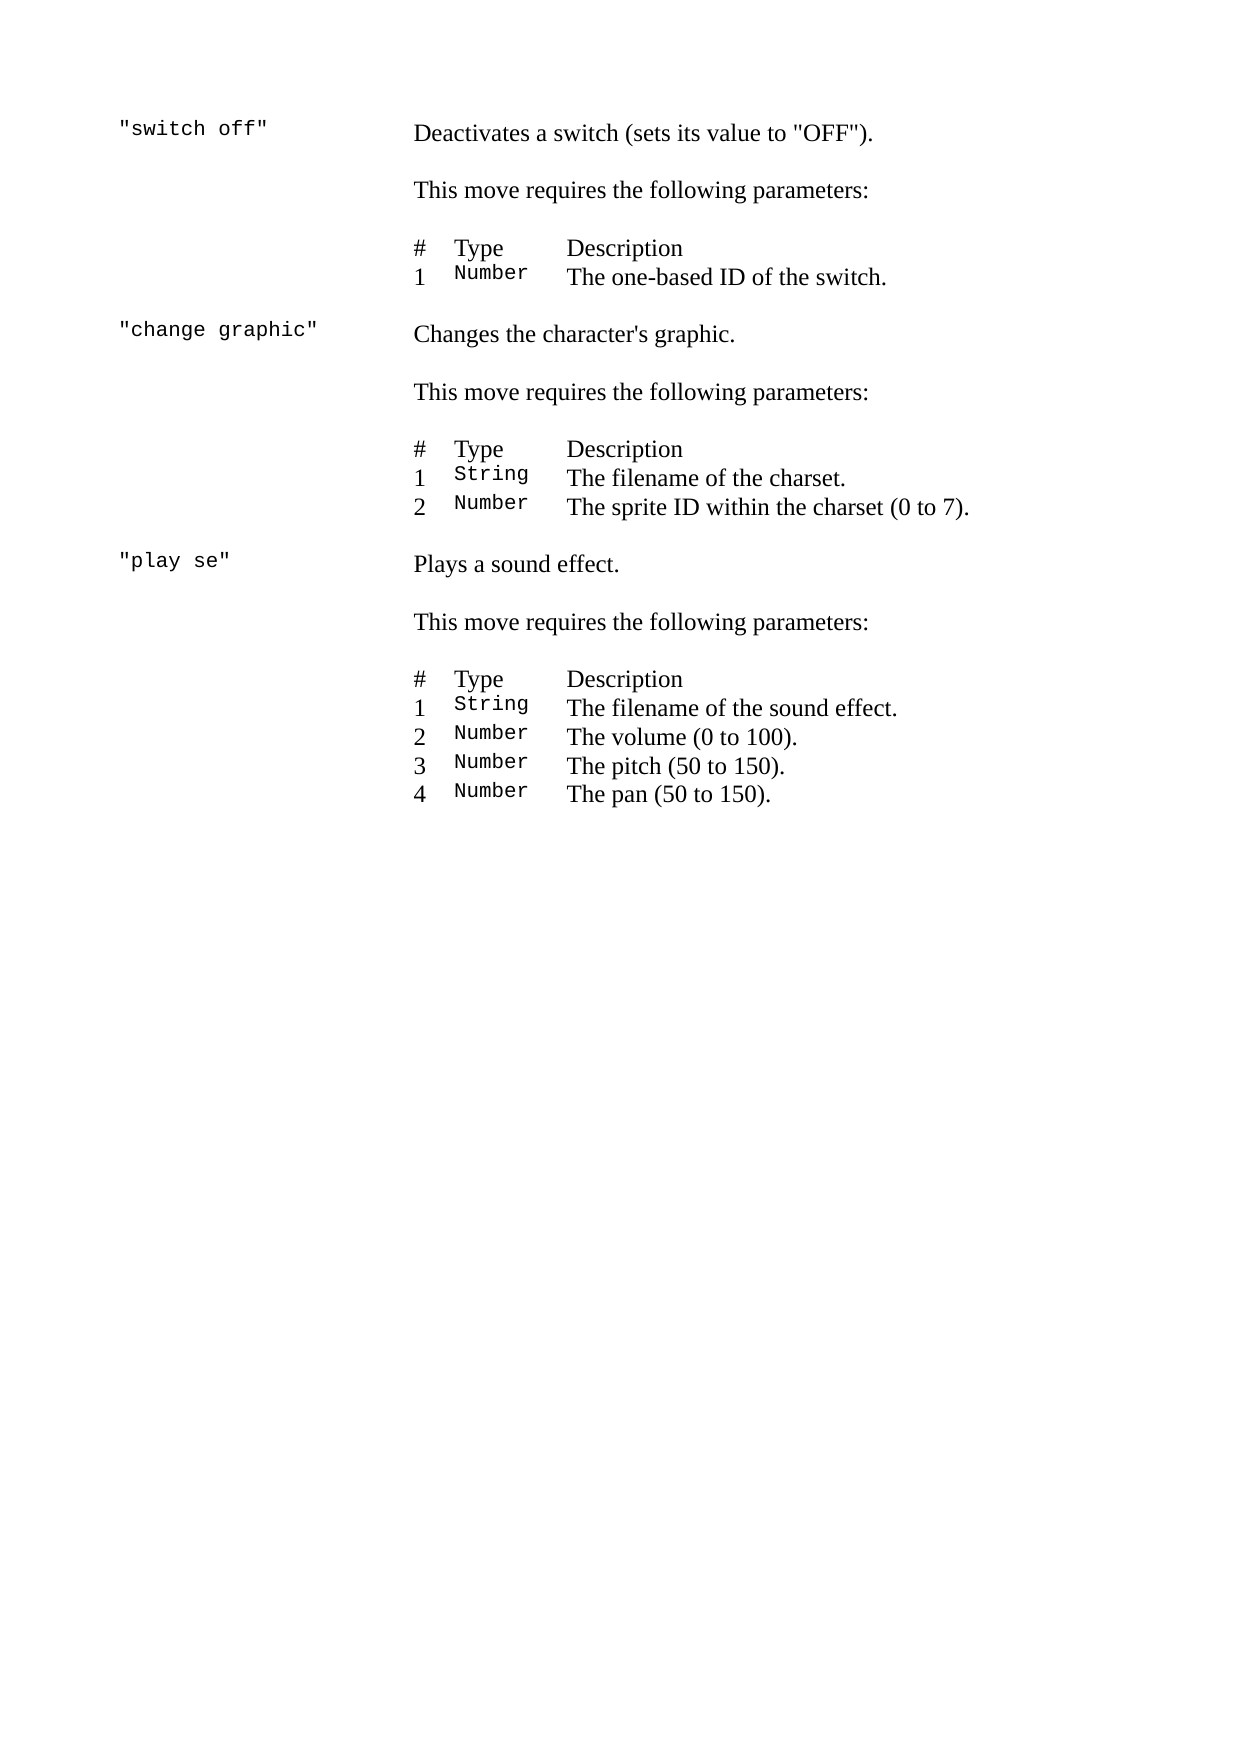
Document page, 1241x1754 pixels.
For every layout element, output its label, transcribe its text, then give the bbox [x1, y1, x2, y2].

table_header # [413, 665, 454, 693]
table_header Type [454, 665, 566, 693]
table_cell Number [454, 722, 566, 751]
table_cell Number [454, 492, 566, 521]
table_cell The filename of the sound effect. [566, 693, 1122, 722]
table_header Type [454, 233, 566, 262]
table_cell Number [454, 780, 566, 808]
table_cell 3 [413, 751, 454, 779]
table_cell The filename of the charset. [566, 463, 1122, 492]
table_cell 1 [413, 262, 454, 291]
table_cell Plays a sound effect. This move requires the following parameters: [413, 550, 1122, 665]
table_header Description [566, 435, 1122, 463]
table_cell 4 [413, 780, 454, 808]
table_cell Number [454, 262, 566, 291]
table_header Description [566, 665, 1122, 693]
table_cell "switch off" [118, 118, 413, 291]
table_cell The pan (50 to 150). [566, 780, 1122, 808]
table_cell The volume (0 to 100). [566, 722, 1122, 751]
table_cell The one-based ID of the switch. [566, 262, 1122, 291]
table_cell 2 [413, 492, 454, 521]
table_cell Changes the character's graphic. This move requires the following parameters: [413, 320, 1122, 435]
table_cell 1 [413, 463, 454, 492]
table_cell 1 [413, 693, 454, 722]
table_cell [413, 521, 1122, 549]
table_cell [118, 291, 413, 319]
table_header Type [454, 435, 566, 463]
table_cell "change graphic" [118, 320, 413, 521]
table_cell The sprite ID within the charset (0 to 7). [566, 492, 1122, 521]
table_cell String [454, 463, 566, 492]
table_cell 2 [413, 722, 454, 751]
table_cell The pitch (50 to 150). [566, 751, 1122, 779]
table_header # [413, 233, 454, 262]
table_cell String [454, 693, 566, 722]
table_header Description [566, 233, 1122, 262]
table_cell Number [454, 751, 566, 779]
table_header # [413, 435, 454, 463]
table_cell [413, 291, 1122, 319]
table_cell [118, 521, 413, 549]
table_cell Deactivates a switch (sets its value to "OFF"). This move requires the following parameters: [413, 118, 1122, 233]
table_cell "play se" [118, 550, 413, 808]
